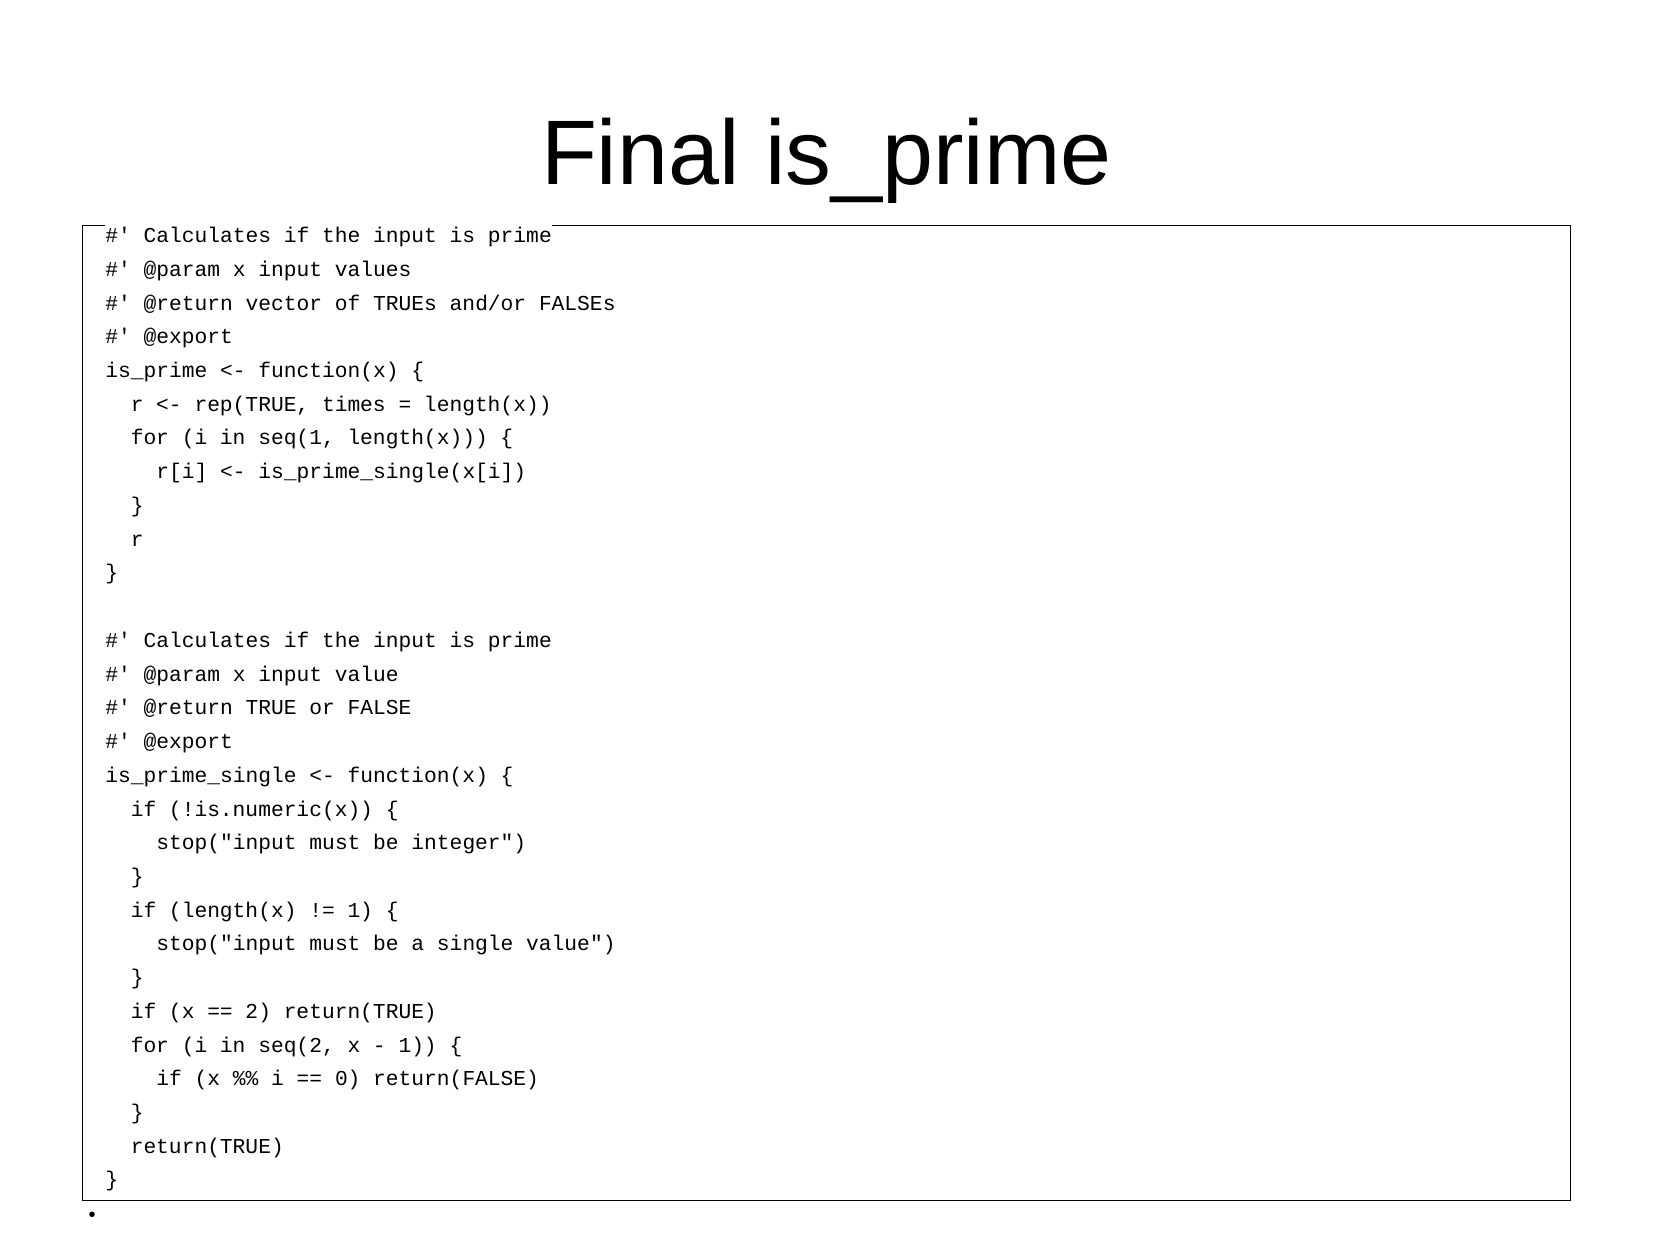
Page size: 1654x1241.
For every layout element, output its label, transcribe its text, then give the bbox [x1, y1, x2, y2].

list #' Calculates if the input is prime #' @param x input values #' @return vector of TRUEs and/or FALSEs #' @export is_prime <- function(x) { r <- rep(TRUE, times = length(x)) for (i in seq(1, length(x))) { r[i] <- is_prime_single(x[i]) } r } #' Calculates if the input is prime #' @param x input value #' @return TRUE or FALSE #' @export is_prime_single <- function(x) { if (!is.numeric(x)) { stop("input must be integer") } if (length(x) != 1) { stop("input must be a single value") } if (x == 2) return(TRUE) for (i in seq(2, x - 1)) { if (x %% i == 0) return(FALSE) } return(TRUE) } [82, 225, 1571, 1201]
title Final is_prime [82, 49, 1571, 225]
